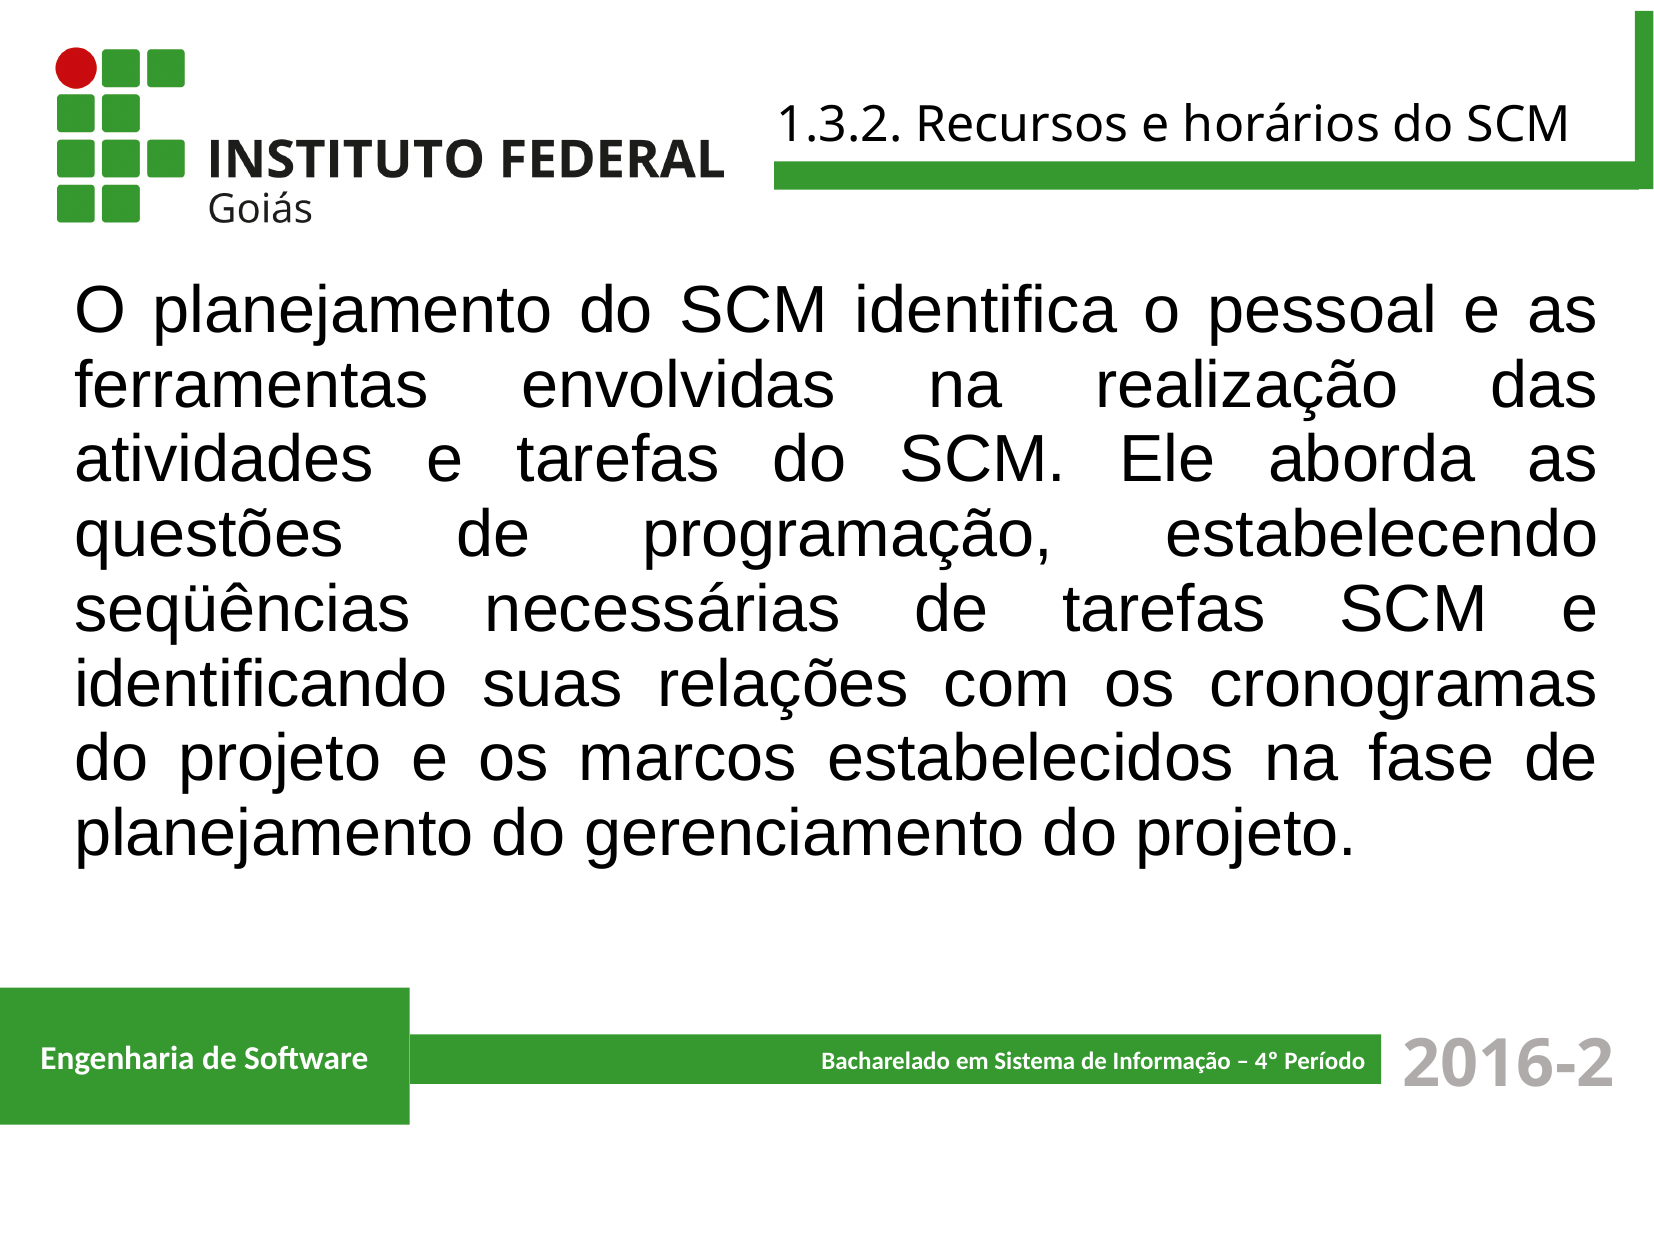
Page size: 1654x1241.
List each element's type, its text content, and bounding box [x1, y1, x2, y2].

text_box O planejamento do SCM identifica o pessoal e as ferramentas envolvidas na realização das atividades e tarefas do SCM. Ele aborda as questões de programação, estabelecendo seqüências necessárias de tarefas SCM e identificando suas relações com os cronogramas do projeto e os marcos estabelecidos na fase de planejamento do gerenciamento do projeto. [59, 264, 1615, 940]
text_box 2016-2 [1387, 1012, 1654, 1118]
text_box Bacharelado em Sistema de Informação – 4º Período [410, 1034, 1382, 1084]
text_box 1.3.2. Recursos e horários do SCM [836, 84, 1587, 179]
picture [5, 5, 774, 265]
text_box [774, 10, 1654, 190]
text_box Engenharia de Software [0, 987, 410, 1125]
